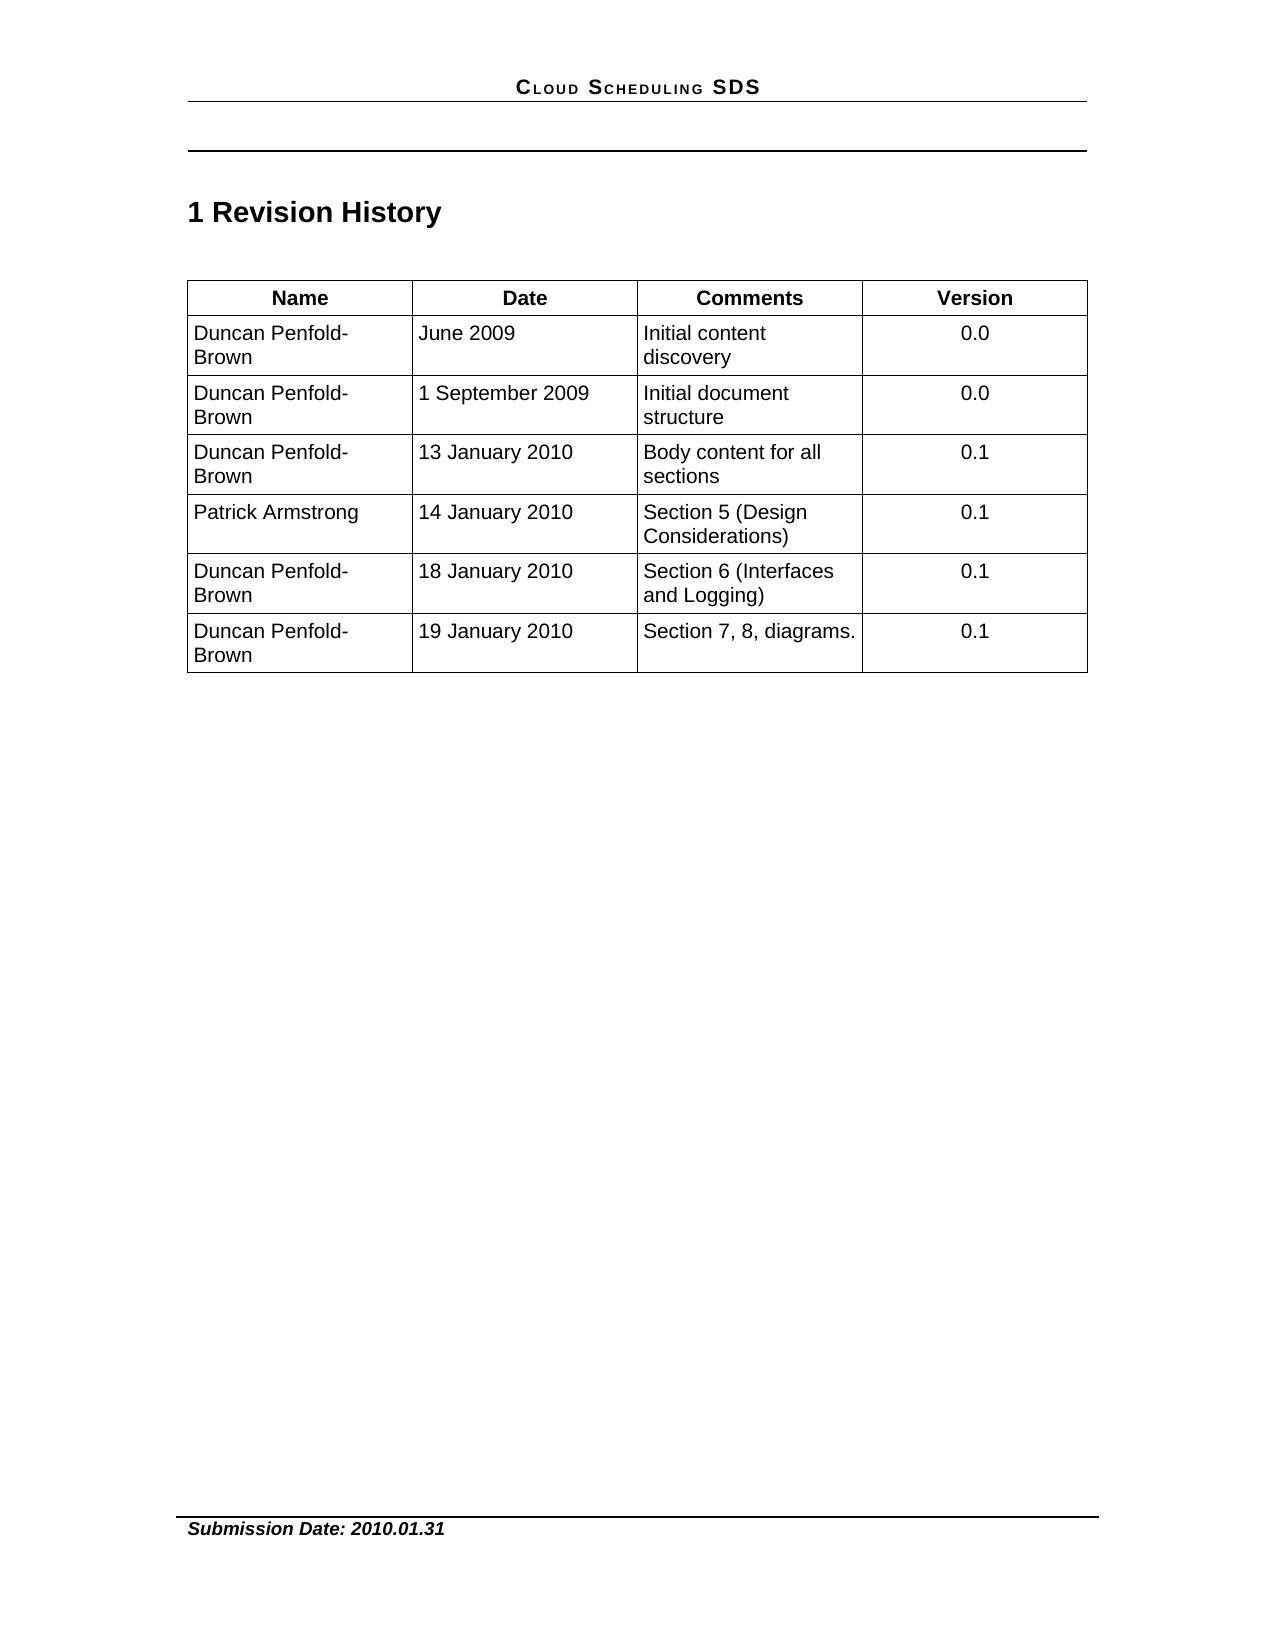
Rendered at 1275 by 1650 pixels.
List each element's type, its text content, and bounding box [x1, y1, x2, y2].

table_cell Initial content discovery [638, 316, 862, 375]
table_cell 0.1 [863, 614, 1087, 672]
table_cell June 2009 [413, 316, 637, 375]
table_cell Section 6 (Interfaces and Logging) [638, 554, 862, 613]
table_cell 18 January 2010 [413, 554, 637, 613]
table_cell 0.0 [863, 376, 1087, 434]
table_cell Initial document structure [638, 376, 862, 434]
table_cell Body content for all sections [638, 435, 862, 494]
table_header Date [413, 281, 637, 315]
table_header Version [863, 281, 1087, 315]
table_cell 19 January 2010 [413, 614, 637, 672]
table_cell 0.1 [863, 495, 1087, 553]
table_cell Patrick Armstrong [188, 495, 412, 553]
table_cell Duncan Penfold-Brown [188, 554, 412, 613]
table_cell 0.1 [863, 435, 1087, 494]
table_cell 1 September 2009 [413, 376, 637, 434]
table_cell Duncan Penfold-Brown [188, 614, 412, 672]
table_cell 0.0 [863, 316, 1087, 375]
table_cell Section 5 (Design Considerations) [638, 495, 862, 553]
table_cell 14 January 2010 [413, 495, 637, 553]
table_cell Duncan Penfold-Brown [188, 376, 412, 434]
table_cell 13 January 2010 [413, 435, 637, 494]
table_header Name [188, 281, 412, 315]
table_cell Duncan Penfold-Brown [188, 435, 412, 494]
subtitle Revision History [187, 195, 1087, 228]
table_cell 0.1 [863, 554, 1087, 613]
table_header Comments [638, 281, 862, 315]
table_cell Duncan Penfold-Brown [188, 316, 412, 375]
table_cell Section 7, 8, diagrams. [638, 614, 862, 672]
